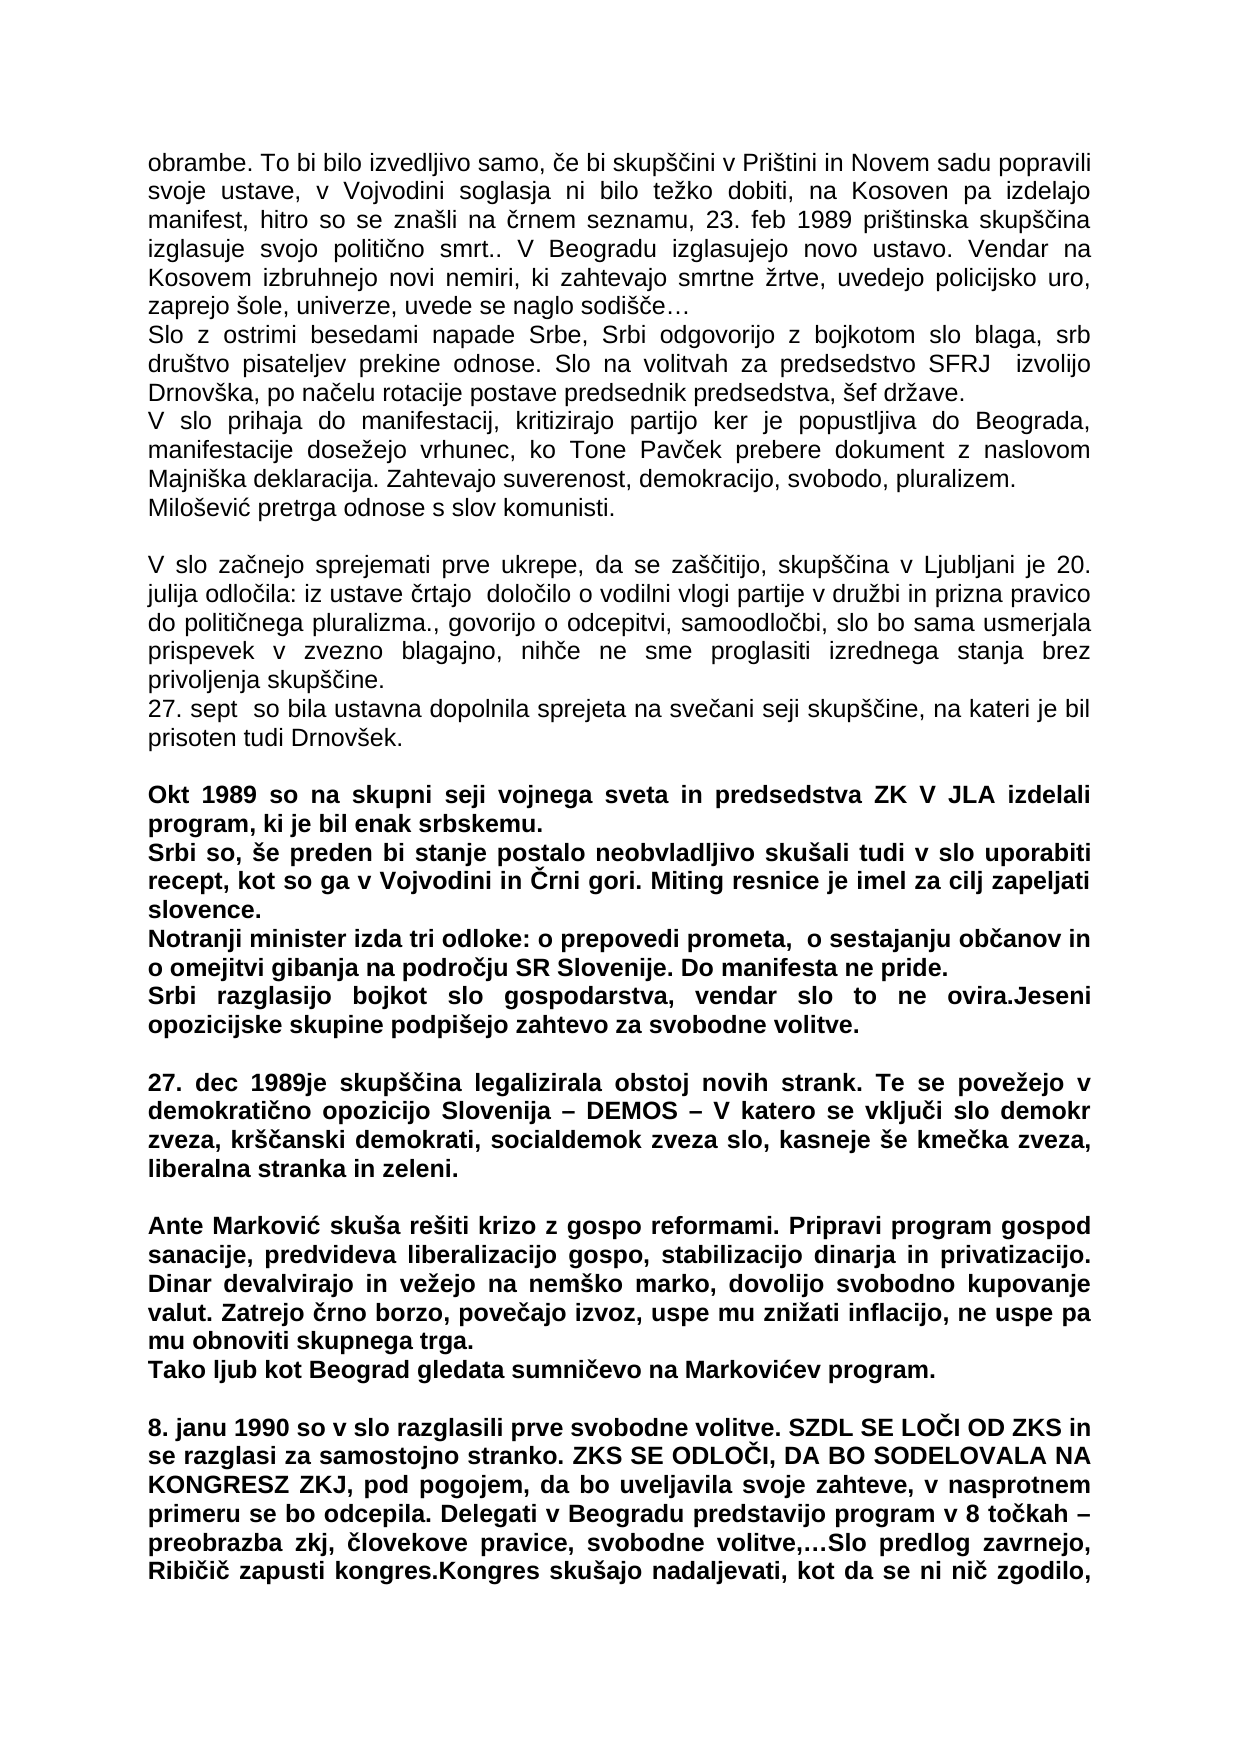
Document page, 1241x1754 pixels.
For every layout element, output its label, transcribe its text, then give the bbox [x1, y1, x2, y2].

text Milošević pretrga odnose s slov komunisti. [148, 493, 1093, 521]
text V slo prihaja do manifestacij, kritizirajo partijo ker je popustljiva do Beograda, manifestacije dosežejo vrhunec, ko Tone Pavček prebere dokument z naslovom Majniška deklaracija. Zahtevajo suverenost, demokracijo, svobodo, pluralizem. [148, 406, 1093, 493]
text Okt 1989 so na skupni seji vojnega sveta in predsedstva ZK V JLA izdelali program, ki je bil enak srbskemu. [148, 780, 1093, 838]
text Slo z ostrimi besedami napade Srbe, Srbi odgovorijo z bojkotom slo blaga, srb društvo pisateljev prekine odnose. Slo na volitvah za predsedstvo SFRJ izvolijo Drnovška, po načelu rotacije postave predsednik predsedstva, šef države. [148, 320, 1093, 406]
text Ante Marković skuša rešiti krizo z gospo reformami. Pripravi program gospod sanacije, predvideva liberalizacijo gospo, stabilizacijo dinarja in privatizacijo. Dinar devalvirajo in vežejo na nemško marko, dovolijo svobodno kupovanje valut. Zatrejo črno borzo, povečajo izvoz, uspe mu znižati inflacijo, ne uspe pa mu obnoviti skupnega trga. [148, 1211, 1093, 1355]
text 8. janu 1990 so v slo razglasili prve svobodne volitve. SZDL SE LOČI OD ZKS in se razglasi za samostojno stranko. ZKS SE ODLOČI, DA BO SODELOVALA NA KONGRESZ ZKJ, pod pogojem, da bo uveljavila svoje zahteve, v nasprotnem primeru se bo odcepila. Delegati v Beogradu predstavijo program v 8 točkah – preobrazba zkj, človekove pravice, svobodne volitve,…Slo predlog zavrnejo, Ribičič zapusti kongres.Kongres skušajo nadaljevati, kot da se ni nič zgodilo, [148, 1413, 1093, 1585]
text Srbi razglasijo bojkot slo gospodarstva, vendar slo to ne ovira.Jeseni opozicijske skupine podpišejo zahtevo za svobodne volitve. [148, 981, 1093, 1039]
text Tako ljub kot Beograd gledata sumničevo na Markovićev program. [148, 1355, 1093, 1384]
text Srbi so, še preden bi stanje postalo neobvladljivo skušali tudi v slo uporabiti recept, kot so ga v Vojvodini in Črni gori. Miting resnice je imel za cilj zapeljati slovence. [148, 838, 1093, 924]
text 27. dec 1989je skupščina legalizirala obstoj novih strank. Te se povežejo v demokratično opozicijo Slovenija – DEMOS – V katero se vključi slo demokr zveza, krščanski demokrati, socialdemok zveza slo, kasneje še kmečka zveza, liberalna stranka in zeleni. [148, 1068, 1093, 1183]
text V slo začnejo sprejemati prve ukrepe, da se zaščitijo, skupščina v Ljubljani je 20. julija odločila: iz ustave črtajo določilo o vodilni vlogi partije v družbi in prizna pravico do političnega pluralizma., govorijo o odcepitvi, samoodločbi, slo bo sama usmerjala prispevek v zvezno blagajno, nihče ne sme proglasiti izrednega stanja brez privoljenja skupščine. [148, 550, 1093, 694]
text Notranji minister izda tri odloke: o prepovedi prometa, o sestajanju občanov in o omejitvi gibanja na področju SR Slovenije. Do manifesta ne pride. [148, 924, 1093, 981]
text 27. sept so bila ustavna dopolnila sprejeta na svečani seji skupščine, na kateri je bil prisoten tudi Drnovšek. [148, 694, 1093, 751]
text obrambe. To bi bilo izvedljivo samo, če bi skupščini v Prištini in Novem sadu popravili svoje ustave, v Vojvodini soglasja ni bilo težko dobiti, na Kosoven pa izdelajo manifest, hitro so se znašli na črnem seznamu, 23. feb 1989 prištinska skupščina izglasuje svojo politično smrt.. V Beogradu izglasujejo novo ustavo. Vendar na Kosovem izbruhnejo novi nemiri, ki zahtevajo smrtne žrtve, uvedejo policijsko uro, zaprejo šole, univerze, uvede se naglo sodišče… [148, 148, 1093, 320]
